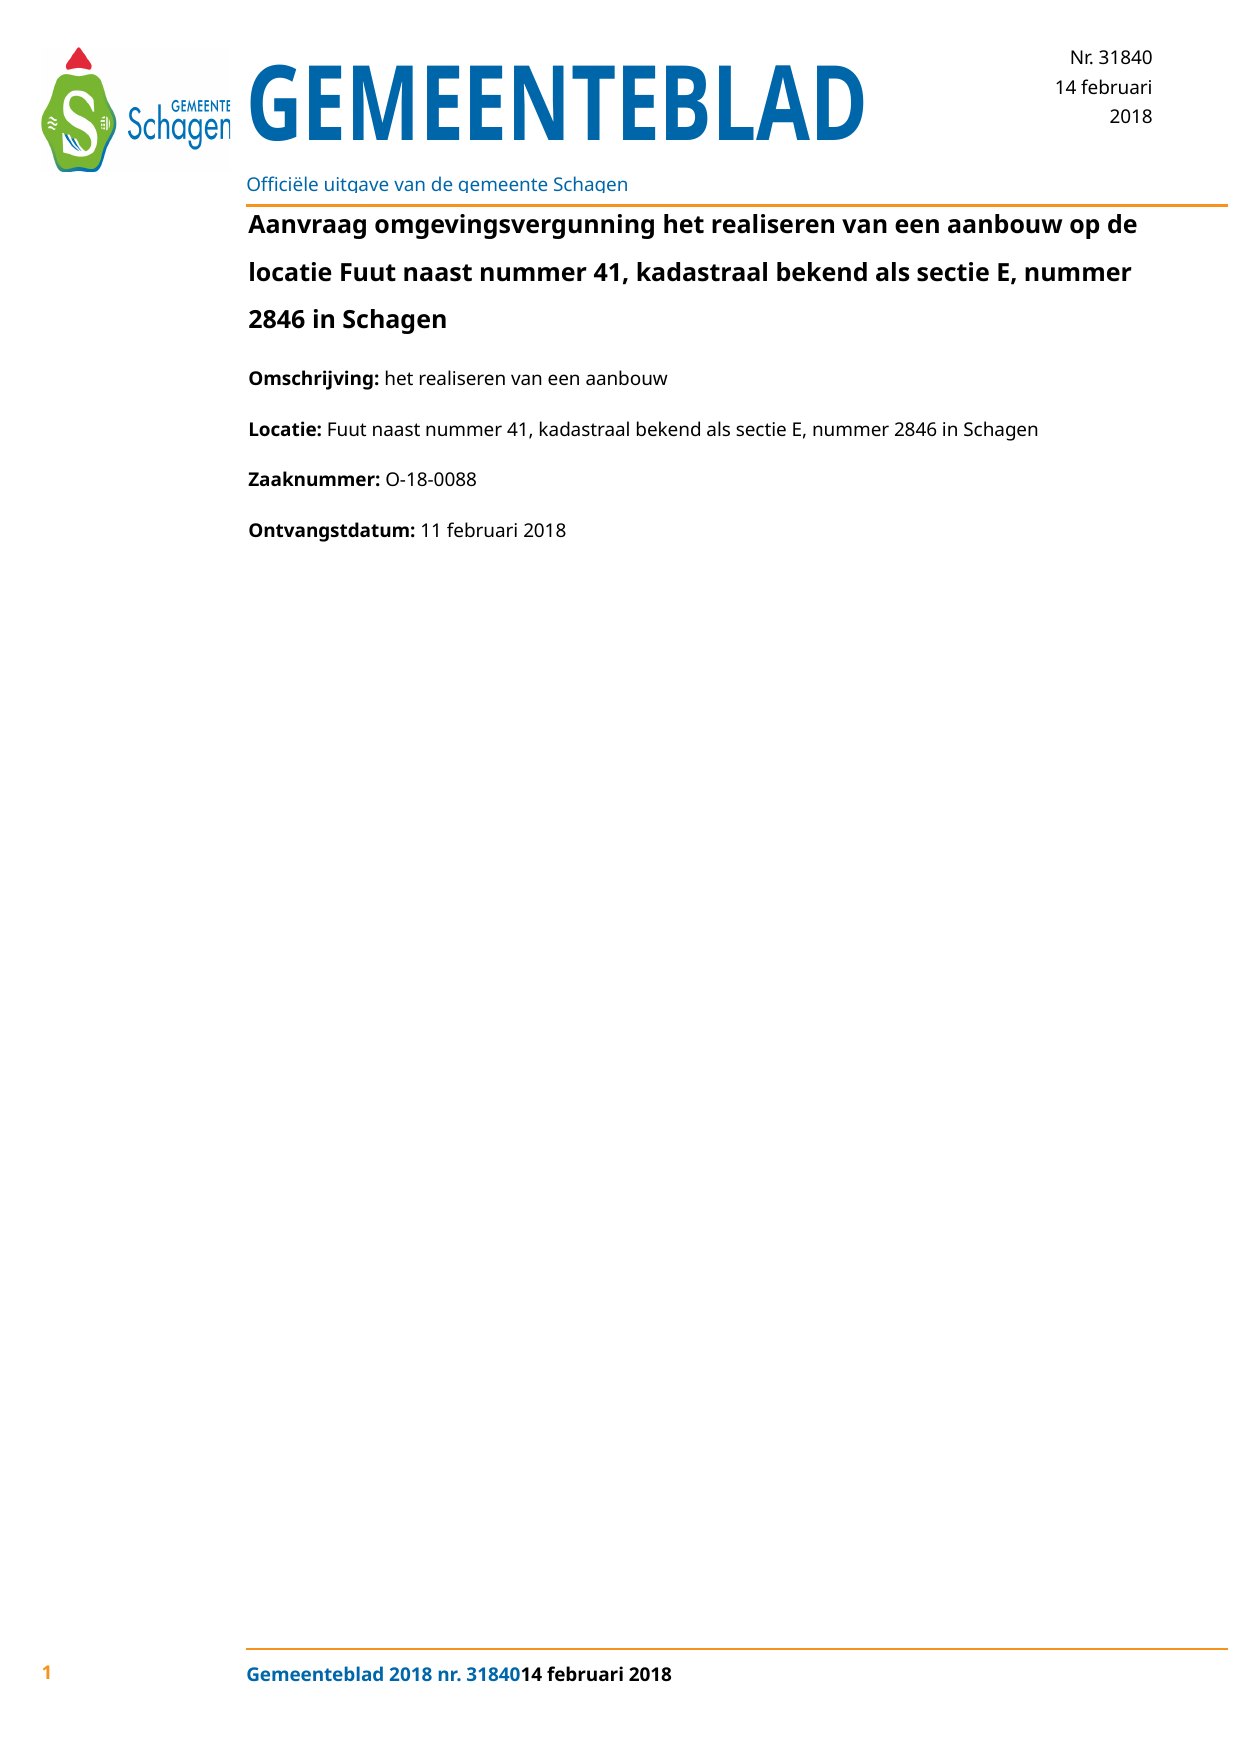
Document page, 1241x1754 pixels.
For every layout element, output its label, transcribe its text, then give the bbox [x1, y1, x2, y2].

picture [41, 47, 231, 172]
text Locatie: Fuut naast nummer 41, kadastraal bekend als sectie E, nummer 2846 in Schagen [248, 416, 1152, 442]
text Zaaknummer: O-18-0088 [248, 466, 1152, 492]
text Aanvraag omgevingsvergunning het realiseren van een aanbouw op de locatie Fuut naast nummer 41, kadastraal bekend als sectie E, nummer 2846 in Schagen [248, 207, 1152, 336]
text Ontvangstdatum: 11 februari 2018 [248, 517, 1152, 542]
text Omschrijving: het realiseren van een aanbouw [248, 366, 1152, 391]
